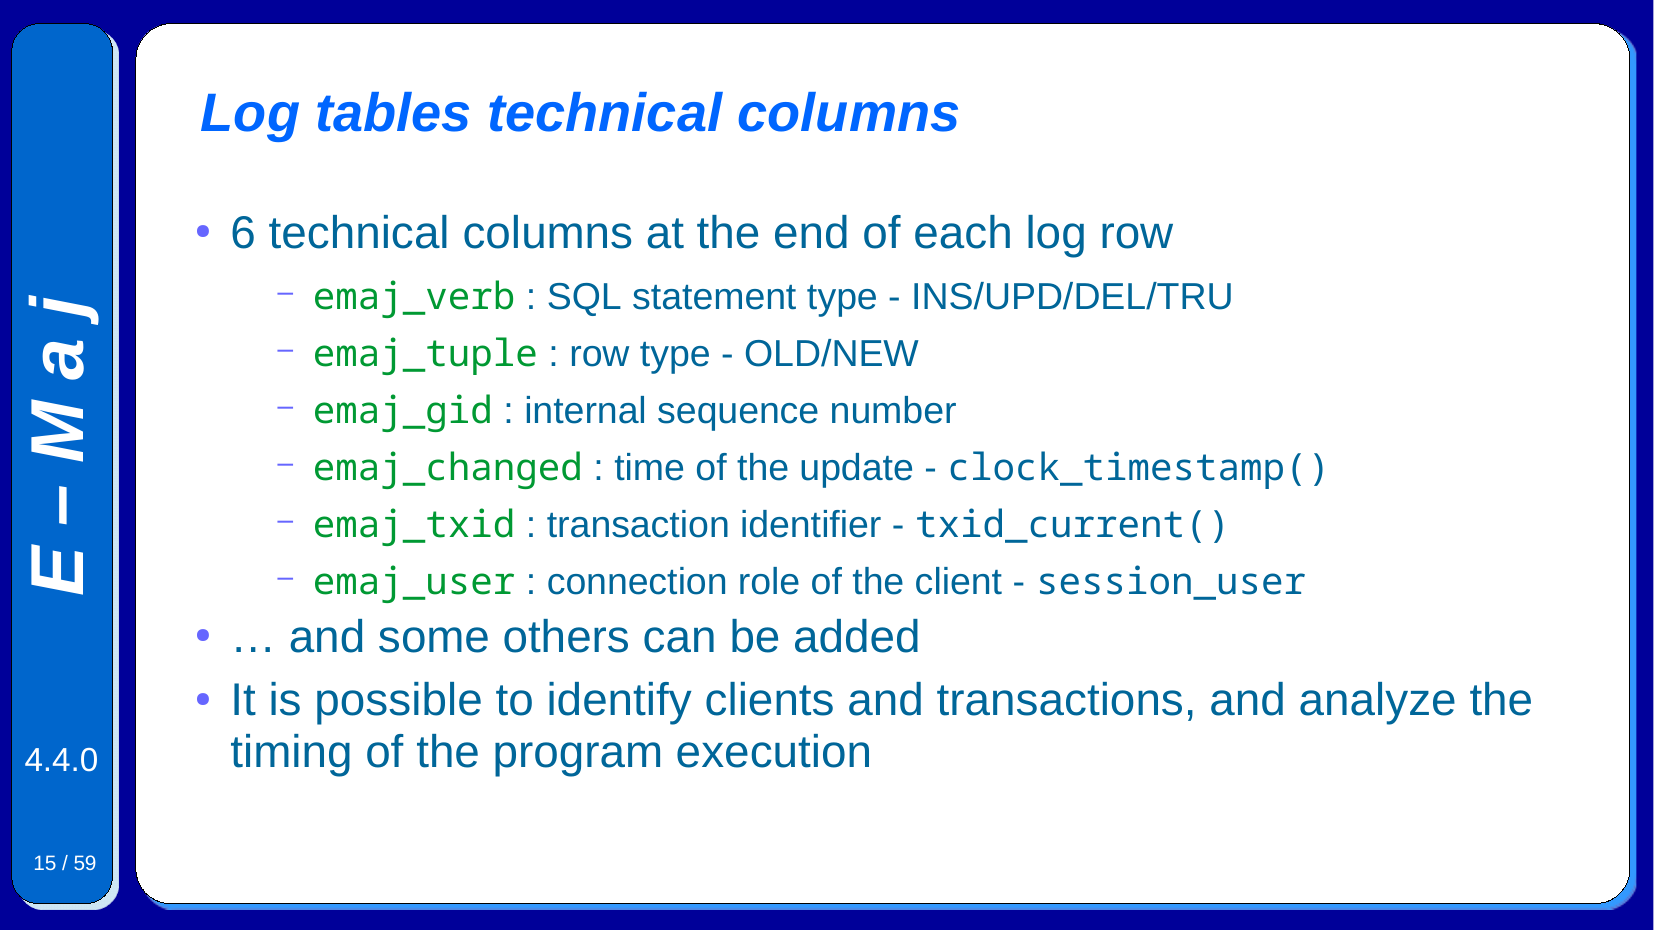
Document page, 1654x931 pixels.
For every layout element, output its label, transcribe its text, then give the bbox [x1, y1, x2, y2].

list 6 technical columns at the end of each log row emaj_verb : SQL statement type - INS/UPD/DEL/TRU emaj_tuple : row type - OLD/NEW emaj_gid : internal sequence number emaj_changed : time of the update - clock_timestamp() emaj_txid : transaction identifier - txid_current() emaj_user : connection role of the client - session_user … and some others can be added It is possible to identify clients and transactions, and analyze the timing of the program execution [177, 206, 1587, 846]
title Log tables technical columns [200, 34, 1575, 191]
